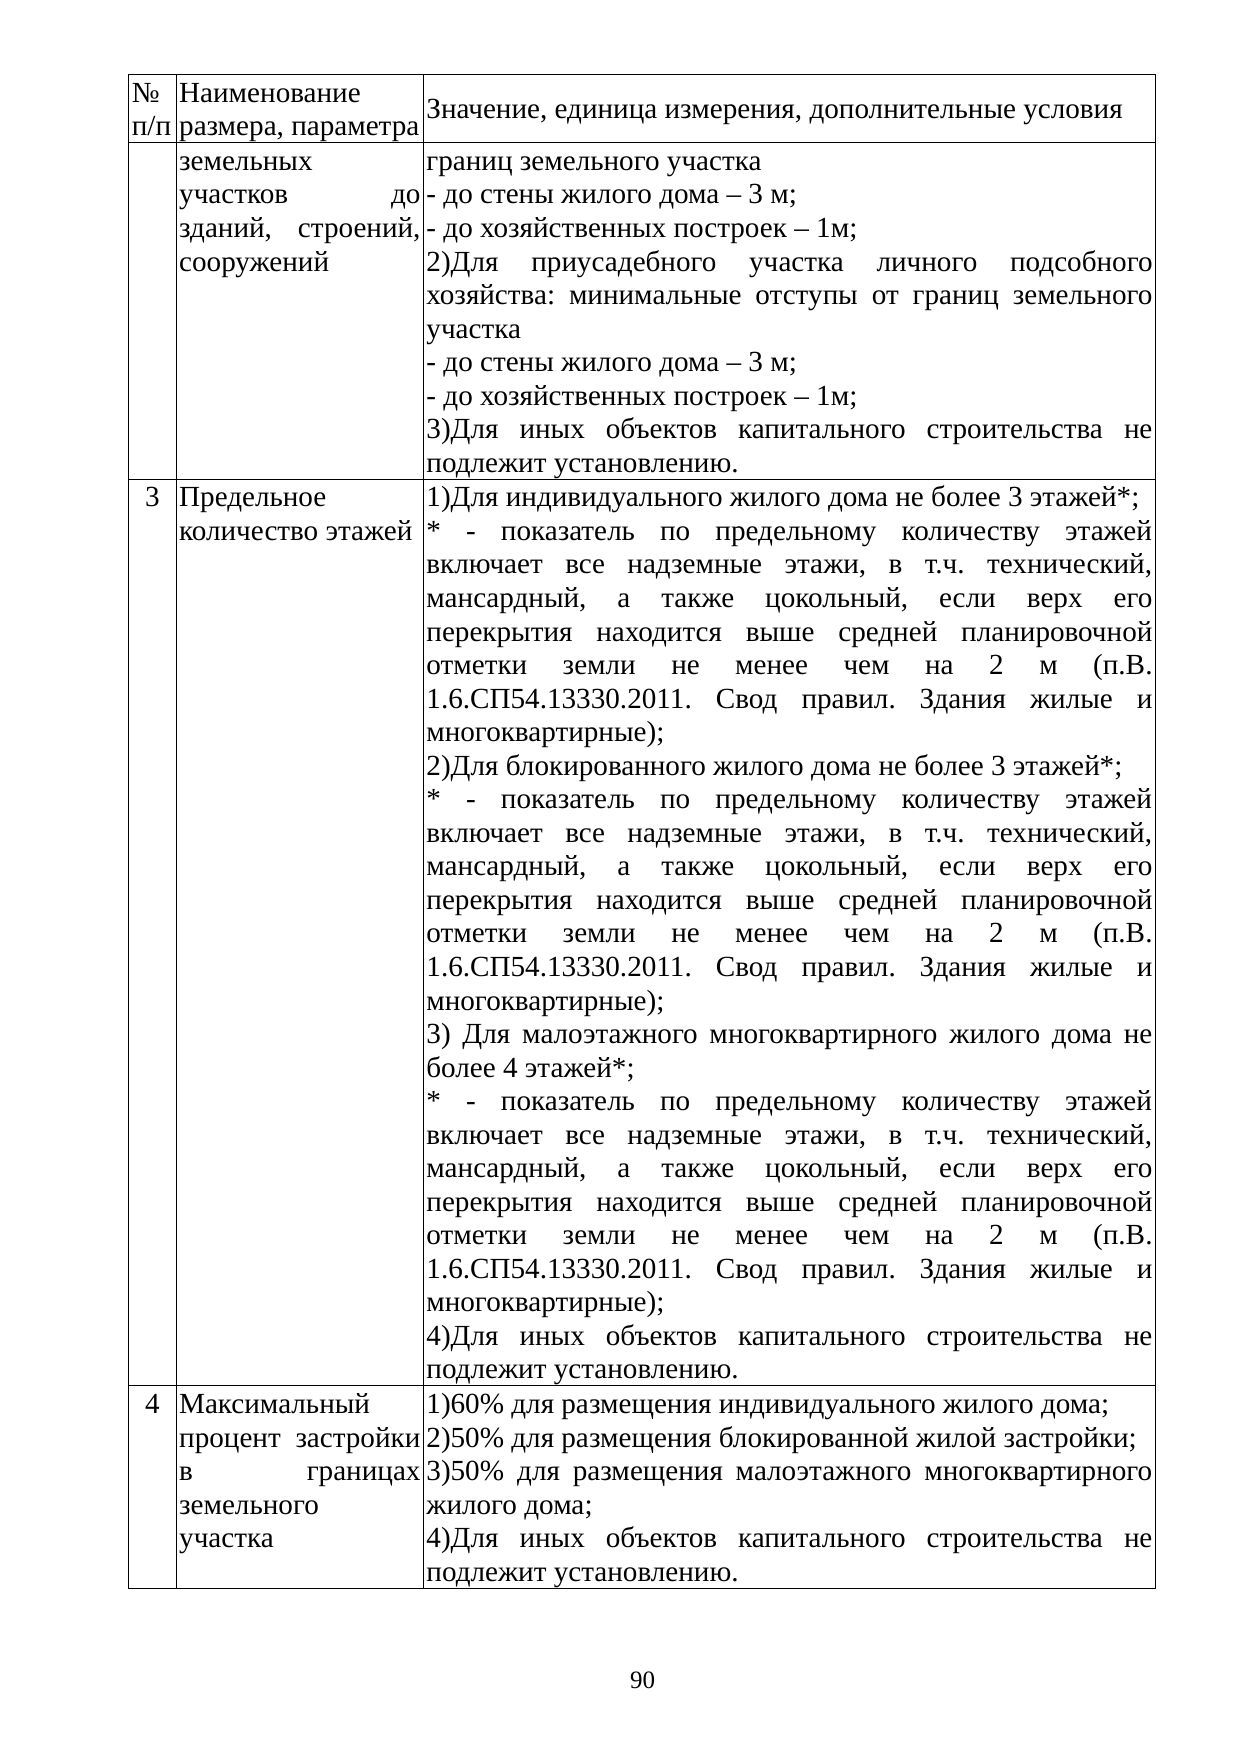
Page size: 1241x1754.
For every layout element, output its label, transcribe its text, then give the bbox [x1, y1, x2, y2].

table_cell 1)60% для размещения индивидуального жилого дома; 2)50% для размещения блокированной жилой застройки; 3)50% для размещения малоэтажного многоквартирного жилого дома; 4)Для иных объектов капитального строительства не подлежит установлению. [424, 1386, 1155, 1587]
table_cell 1)Для индивидуального жилого дома не более 3 этажей*; * - показатель по предельному количеству этажей включает все надземные этажи, в т.ч. технический, мансардный, а также цокольный, если верх его перекрытия находится выше средней планировочной отметки земли не менее чем на 2 м (п.В. 1.6.СП54.13330.2011. Свод правил. Здания жилые и многоквартирные); 2)Для блокированного жилого дома не более 3 этажей*; * - показатель по предельному количеству этажей включает все надземные этажи, в т.ч. технический, мансардный, а также цокольный, если верх его перекрытия находится выше средней планировочной отметки земли не менее чем на 2 м (п.В. 1.6.СП54.13330.2011. Свод правил. Здания жилые и многоквартирные); 3) Для малоэтажного многоквартирного жилого дома не более 4 этажей*; * - показатель по предельному количеству этажей включает все надземные этажи, в т.ч. технический, мансардный, а также цокольный, если верх его перекрытия находится выше средней планировочной отметки земли не менее чем на 2 м (п.В. 1.6.СП54.13330.2011. Свод правил. Здания жилые и многоквартирные); 4)Для иных объектов капитального строительства не подлежит установлению. [424, 480, 1155, 1385]
table_header № п/п [129, 75, 176, 142]
table_header Значение, единица измерения, дополнительные условия [424, 75, 1155, 142]
table_cell 4 [129, 1386, 176, 1587]
table_cell [129, 143, 176, 478]
table_cell границ земельного участка - до стены жилого дома – 3 м; - до хозяйственных построек – 1м; 2)Для приусадебного участка личного подсобного хозяйства: минимальные отступы от границ земельного участка - до стены жилого дома – 3 м; - до хозяйственных построек – 1м; 3)Для иных объектов капитального строительства не подлежит установлению. [424, 143, 1155, 478]
table_cell 3 [129, 480, 176, 1385]
table_cell земельных участков до зданий, строений, сооружений [177, 143, 423, 478]
table_cell Предельное количество этажей [177, 480, 423, 1385]
table_header Наименование размера, параметра [177, 75, 423, 142]
table_cell Максимальный процент застройки в границах земельного участка [177, 1386, 423, 1587]
